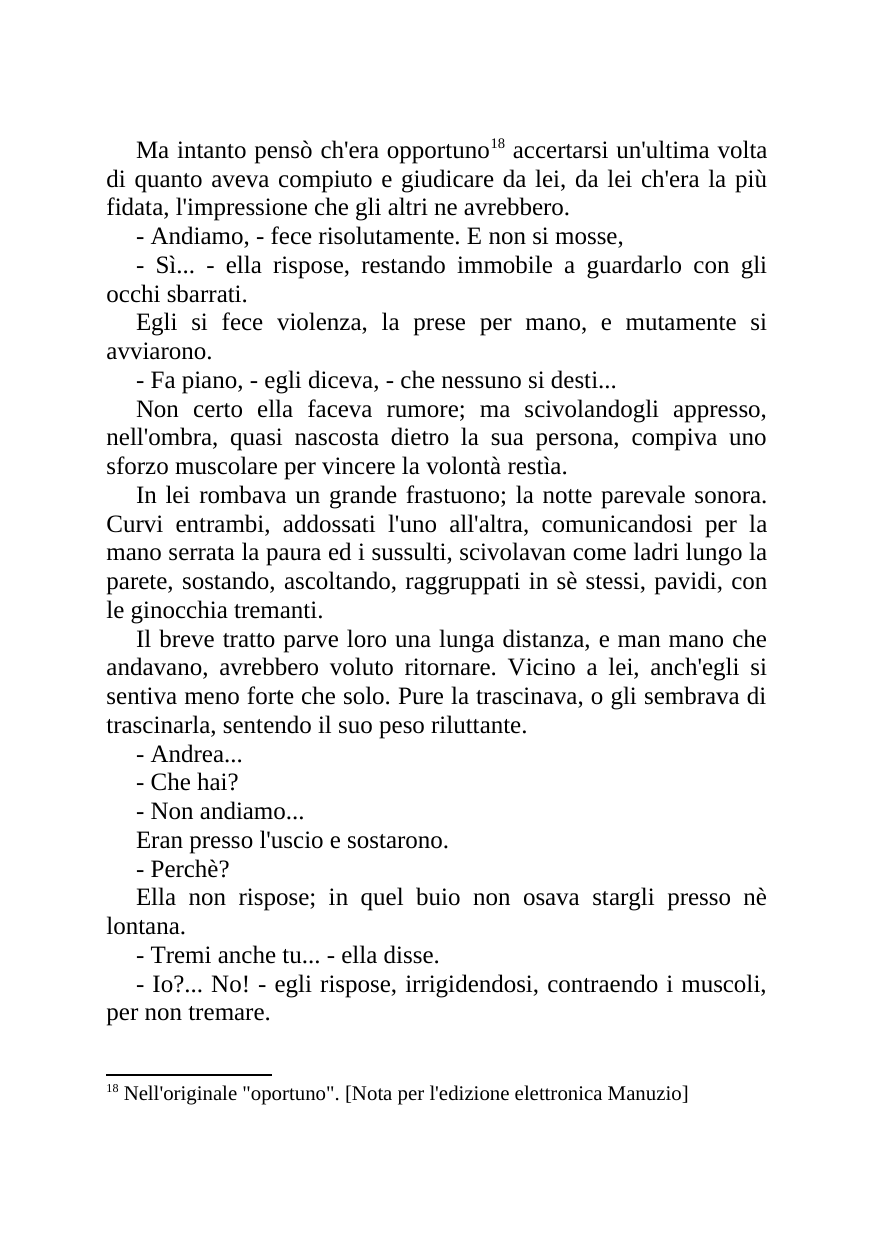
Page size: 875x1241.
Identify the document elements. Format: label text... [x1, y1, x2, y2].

text - Che hai? [106, 767, 768, 796]
text Ma intanto pensò ch'era opportuno accertarsi un'ultima volta di quanto aveva compiuto e giudicare da lei, da lei ch'era la più fidata, l'impressione che gli altri ne avrebbero. [106, 135, 768, 221]
text Egli si fece violenza, la prese per mano, e mutamente si avviarono. [106, 307, 768, 365]
text In lei rombava un grande frastuono; la notte parevale sonora. Curvi entrambi, addossati l'uno all'altra, comunicandosi per la mano serrata la paura ed i sussulti, scivolavan come ladri lungo la parete, sostando, ascoltando, raggruppati in sè stessi, pavidi, con le ginocchia tremanti. [106, 480, 768, 624]
text Nell'originale "oportuno". [Nota per l'edizione elettronica Manuzio] [106, 1081, 768, 1105]
text - Andrea... [106, 739, 768, 767]
text Ella non rispose; in quel buio non osava stargli presso nè lontana. [106, 882, 768, 940]
text - Fa piano, - egli diceva, - che nessuno si desti... [106, 365, 768, 394]
text - Non andiamo... [106, 796, 768, 825]
text Il breve tratto parve loro una lunga distanza, e man mano che andavano, avrebbero voluto ritornare. Vicino a lei, anch'egli si sentiva meno forte che solo. Pure la trascinava, o gli sembrava di trascinarla, sentendo il suo peso riluttante. [106, 624, 768, 739]
text - Perchè? [106, 854, 768, 882]
text - Andiamo, - fece risolutamente. E non si mosse, [106, 221, 768, 250]
text Eran presso l'uscio e sostarono. [106, 825, 768, 854]
text - Io?... No! - egli rispose, irrigidendosi, contraendo i muscoli, per non tremare. [106, 969, 768, 1026]
text Non certo ella faceva rumore; ma scivolandogli appresso, nell'ombra, quasi nascosta dietro la sua persona, compiva uno sforzo muscolare per vincere la volontà restìa. [106, 394, 768, 480]
text - Sì... - ella rispose, restando immobile a guardarlo con gli occhi sbarrati. [106, 250, 768, 307]
text - Tremi anche tu... - ella disse. [106, 940, 768, 969]
